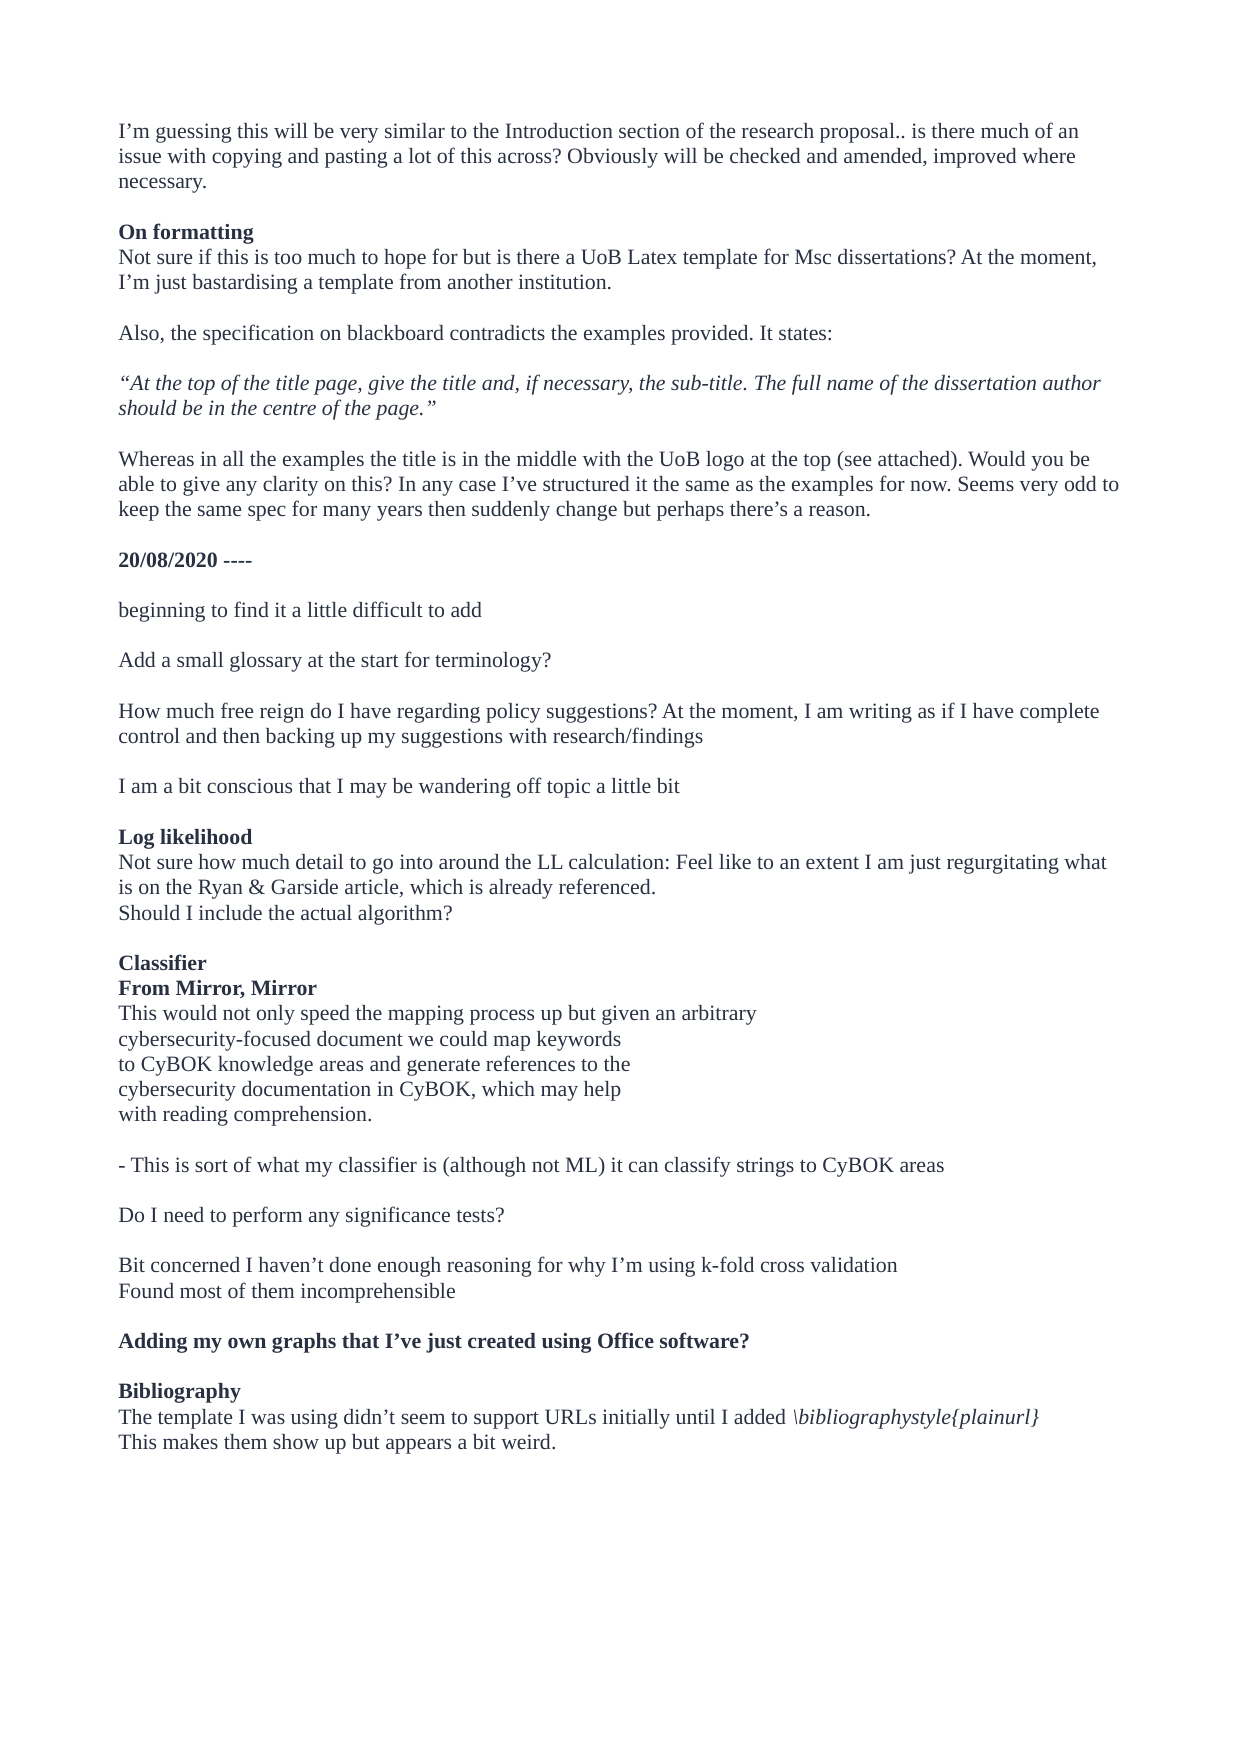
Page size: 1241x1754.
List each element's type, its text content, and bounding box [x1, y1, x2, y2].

text I’m guessing this will be very similar to the Introduction section of the research proposal.. is there much of an issue with copying and pasting a lot of this across? Obviously will be checked and amended, improved where necessary. [118, 118, 1122, 194]
text On formatting [118, 219, 1122, 244]
text Log likelihood [118, 824, 1122, 849]
text Also, the specification on blackboard contradicts the examples provided. It states: [118, 320, 1122, 345]
text - This is sort of what my classifier is (although not ML) it can classify strings to CyBOK areas [118, 1152, 1122, 1177]
text Not sure if this is too much to hope for but is there a UoB Latex template for Msc dissertations? At the moment, I’m just bastardising a template from another institution. [118, 244, 1122, 294]
text Should I include the actual algorithm? [118, 899, 1122, 925]
text The template I was using didn’t seem to support URLs initially until I added \bibliographystyle{plainurl} [118, 1404, 1122, 1429]
text How much free reign do I have regarding policy suggestions? At the moment, I am writing as if I have complete control and then backing up my suggestions with research/findings [118, 698, 1122, 748]
text This makes them show up but appears a bit weird. [118, 1429, 1122, 1454]
text I am a bit conscious that I may be wandering off topic a little bit [118, 773, 1122, 799]
text Classifier [118, 950, 1122, 975]
text Bit concerned I haven’t done enough reasoning for why I’m using k-fold cross validation [118, 1252, 1122, 1278]
text “At the top of the title page, give the title and, if necessary, the sub-title. The full name of the dissertation author should be in the centre of the page.” [118, 370, 1122, 421]
text Not sure how much detail to go into around the LL calculation: Feel like to an extent I am just regurgitating what is on the Ryan & Garside article, which is already referenced. [118, 849, 1122, 899]
text Add a small glossary at the start for terminology? [118, 647, 1122, 673]
text to CyBOK knowledge areas and generate references to the [118, 1051, 1122, 1076]
text cybersecurity documentation in CyBOK, which may help [118, 1076, 1122, 1101]
text This would not only speed the mapping process up but given an arbitrary [118, 1000, 1122, 1026]
text beginning to find it a little difficult to add [118, 597, 1122, 622]
text From Mirror, Mirror [118, 975, 1122, 1000]
text Adding my own graphs that I’ve just created using Office software? [118, 1328, 1122, 1353]
text 20/08/2020 ---- [118, 547, 1122, 572]
text cybersecurity-focused document we could map keywords [118, 1026, 1122, 1051]
text Bibliography [118, 1378, 1122, 1404]
text Do I need to perform any significance tests? [118, 1202, 1122, 1227]
text Found most of them incomprehensible [118, 1278, 1122, 1303]
text with reading comprehension. [118, 1101, 1122, 1126]
text Whereas in all the examples the title is in the middle with the UoB logo at the top (see attached). Would you be able to give any clarity on this? In any case I’ve structured it the same as the examples for now. Seems very odd to keep the same spec for many years then suddenly change but perhaps there’s a reason. [118, 446, 1122, 521]
